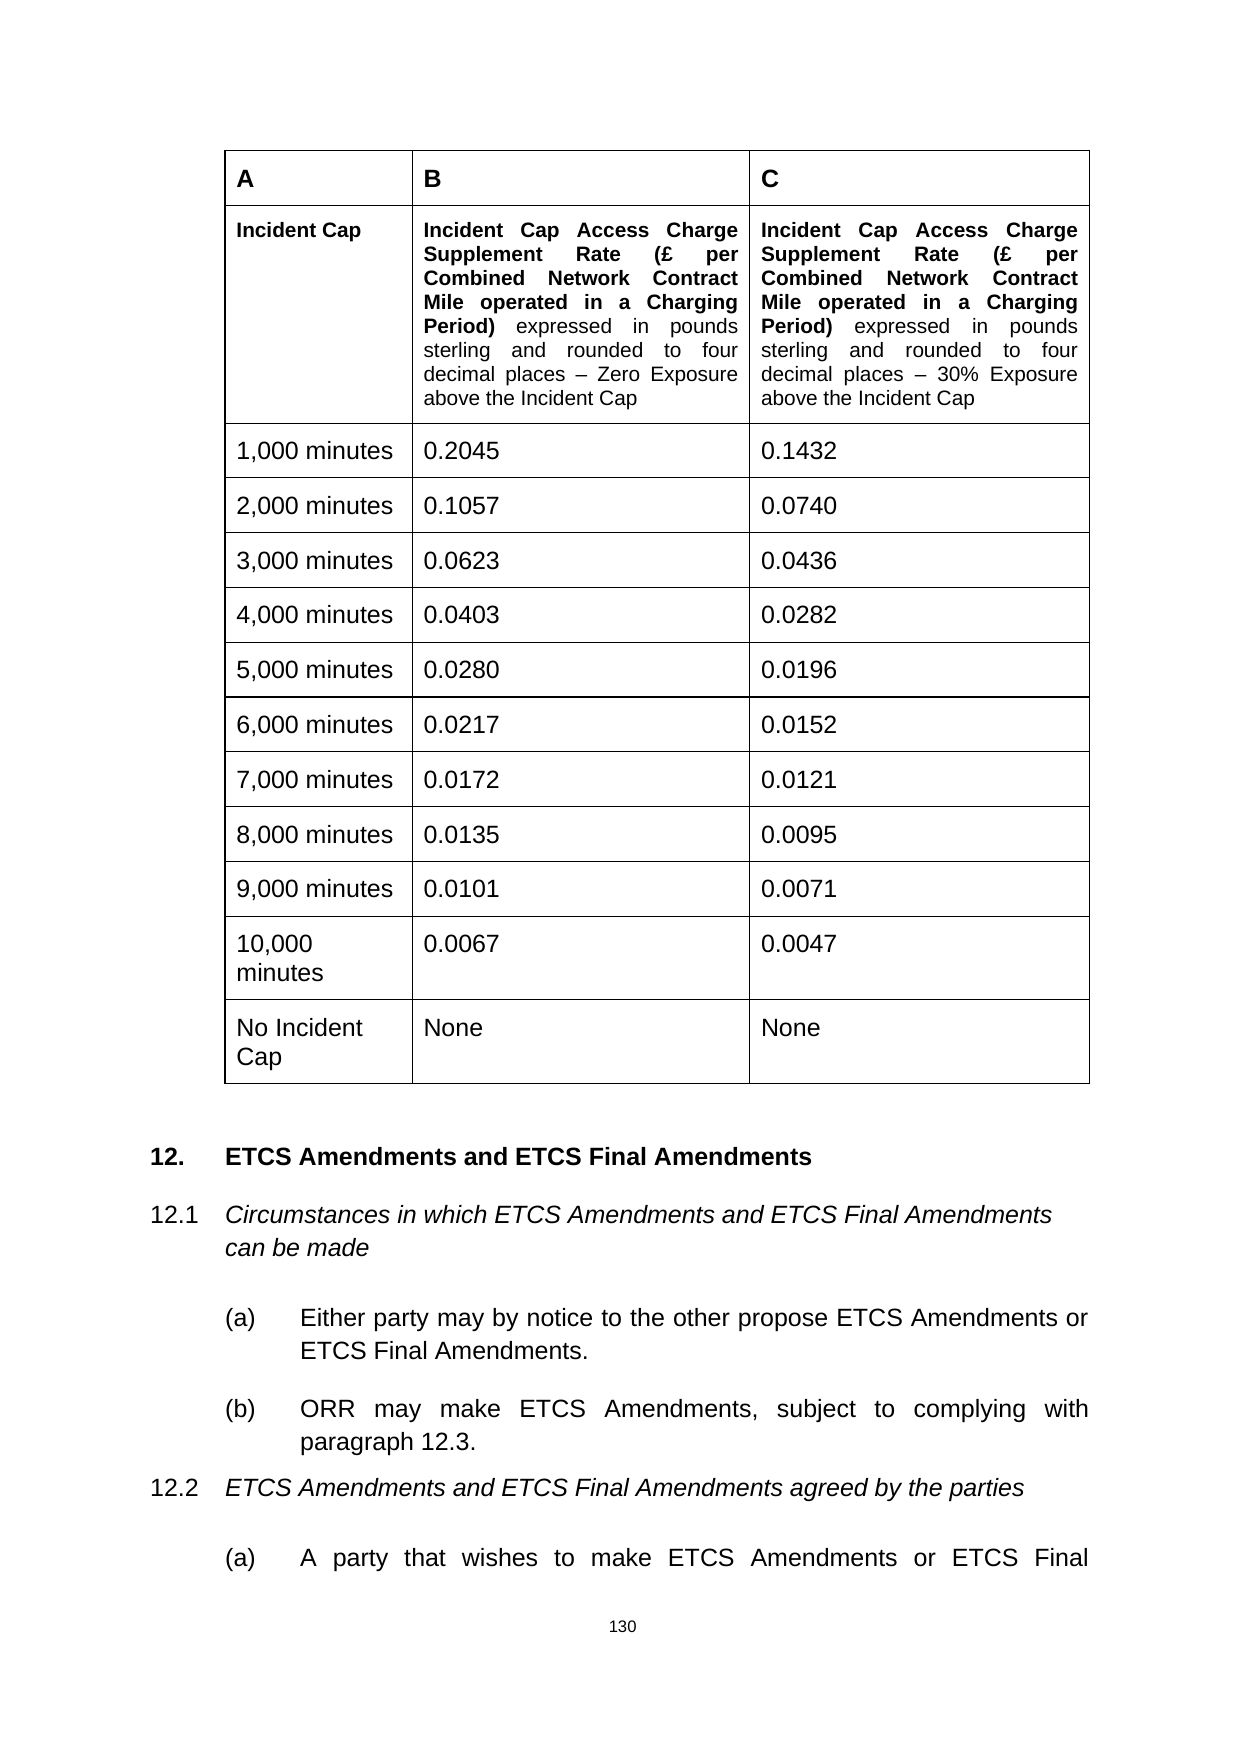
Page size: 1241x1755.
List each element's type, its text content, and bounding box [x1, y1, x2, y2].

table_header C [750, 151, 1089, 205]
table_cell 0.0135 [413, 807, 749, 861]
table_cell 0.0152 [750, 698, 1089, 751]
table_cell 0.1057 [413, 478, 749, 532]
table_cell 9,000 minutes [226, 862, 412, 916]
table_cell 0.1432 [750, 424, 1089, 477]
table_cell 7,000 minutes [226, 752, 412, 806]
table_cell 4,000 minutes [226, 588, 412, 642]
table_cell 0.0623 [413, 533, 749, 587]
table_cell 0.0217 [413, 698, 749, 751]
table_cell 0.0196 [750, 643, 1089, 696]
table_cell 3,000 minutes [226, 533, 412, 587]
table_cell 0.0095 [750, 807, 1089, 861]
table_header B [413, 151, 749, 205]
table_cell Incident Cap Access Charge Supplement Rate (£ per Combined Network Contract Mile operated in a Charging Period) expressed in pounds sterling and rounded to four decimal places – 30% Exposure above the Incident Cap [750, 206, 1089, 422]
table_header A [226, 151, 412, 205]
table_cell Incident Cap [226, 206, 412, 422]
table_cell 8,000 minutes [226, 807, 412, 861]
table_cell No Incident Cap [226, 1000, 412, 1083]
table_cell 0.0047 [750, 917, 1089, 999]
table_cell 0.0436 [750, 533, 1089, 587]
table_cell 5,000 minutes [226, 643, 412, 696]
text (a) A party that wishes to make ETCS Amendments or ETCS Final [225, 1543, 1090, 1572]
table_cell 0.0121 [750, 752, 1089, 806]
table_cell 0.0101 [413, 862, 749, 916]
table_cell None [750, 1000, 1089, 1083]
table_cell 1,000 minutes [226, 424, 412, 477]
table_cell 0.0403 [413, 588, 749, 642]
list ETCS Amendments and ETCS Final Amendments agreed by the parties [150, 1473, 1090, 1502]
table_cell 0.0071 [750, 862, 1089, 916]
table_cell 0.0280 [413, 643, 749, 696]
table_cell 0.2045 [413, 424, 749, 477]
table_cell 0.0067 [413, 917, 749, 999]
table_cell 2,000 minutes [226, 478, 412, 532]
list Circumstances in which ETCS Amendments and ETCS Final Amendments can be made [150, 1200, 1090, 1262]
table_cell 0.0282 [750, 588, 1089, 642]
table_cell 6,000 minutes [226, 698, 412, 751]
text (a) Either party may by notice to the other propose ETCS Amendments or ETCS Final Amendments. [225, 1303, 1090, 1365]
list ETCS Amendments and ETCS Final Amendments [150, 1142, 1090, 1171]
table_cell 0.0172 [413, 752, 749, 806]
table_cell 10,000 minutes [226, 917, 412, 999]
text (b) ORR may make ETCS Amendments, subject to complying with paragraph 12.3. [225, 1394, 1090, 1456]
table_cell 0.0740 [750, 478, 1089, 532]
table_cell Incident Cap Access Charge Supplement Rate (£ per Combined Network Contract Mile operated in a Charging Period) expressed in pounds sterling and rounded to four decimal places – Zero Exposure above the Incident Cap [413, 206, 749, 422]
table_cell None [413, 1000, 749, 1083]
